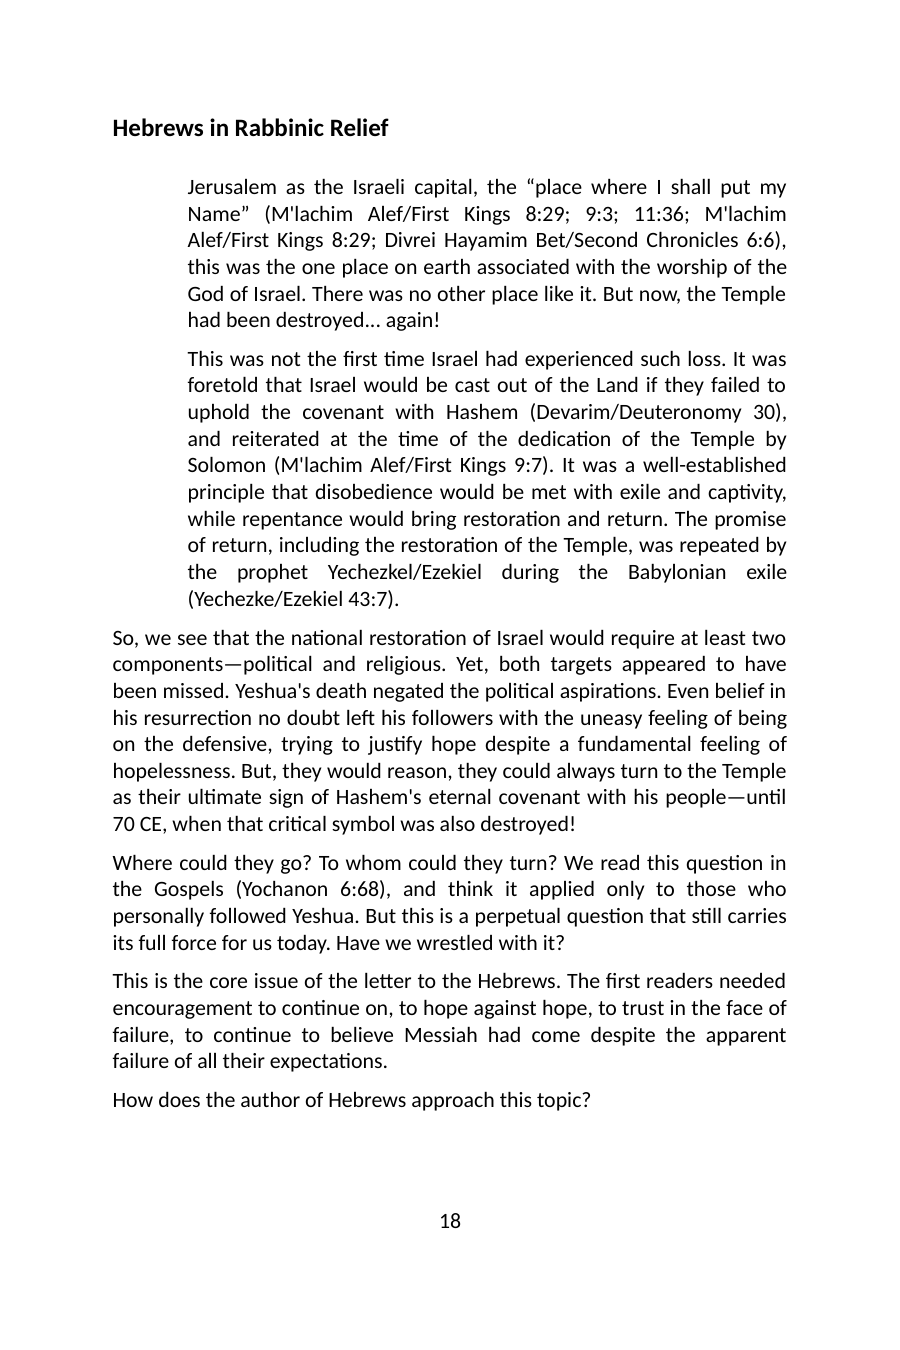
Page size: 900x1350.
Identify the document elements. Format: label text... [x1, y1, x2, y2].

text So, we see that the national restoration of Israel would require at least two components—political and religious. Yet, both targets appeared to have been missed. Yeshua's death negated the political aspirations. Even belief in his resurrection no doubt left his followers with the uneasy feeling of being on the defensive, trying to justify hope despite a fundamental feeling of hopelessness. But, they would reason, they could always turn to the Temple as their ultimate sign of Hashem's eternal covenant with his people—until 70 CE, when that critical symbol was also destroyed! [112, 624, 787, 837]
text This is the core issue of the letter to the Hebrews. The first readers needed encouragement to continue on, to hope against hope, to trust in the face of failure, to continue to believe Messiah had come despite the apparent failure of all their expectations. [112, 968, 787, 1074]
text Where could they go? To whom could they turn? We read this question in the Gospels (Yochanon 6:68), and think it applied only to those who personally followed Yeshua. But this is a perpetual question that still carries its full force for us today. Have we wrestled with it? [112, 849, 787, 956]
text How does the author of Hebrews approach this topic? [112, 1086, 787, 1113]
list This was not the first time Israel had experienced such loss. It was foretold that Israel would be cast out of the Land if they failed to uphold the covenant with Hashem (Devarim/Deuteronomy 30), and reiterated at the time of the dedication of the Temple by Solomon (M'lachim Alef/First Kings 9:7). It was a well-established principle that disobedience would be met with exile and captivity, while repentance would bring restoration and return. The promise of return, including the restoration of the Temple, was repeated by the prophet Yechezkel/Ezekiel during the Babylonian exile (Yechezke/Ezekiel 43:7). [150, 345, 787, 612]
list Jerusalem as the Israeli capital, the “place where I shall put my Name” (M'lachim Alef/First Kings 8:29; 9:3; 11:36; M'lachim Alef/First Kings 8:29; Divrei Hayamim Bet/Second Chronicles 6:6), this was the one place on earth associated with the worship of the God of Israel. There was no other place like it. But now, the Temple had been destroyed... again! [150, 173, 787, 333]
